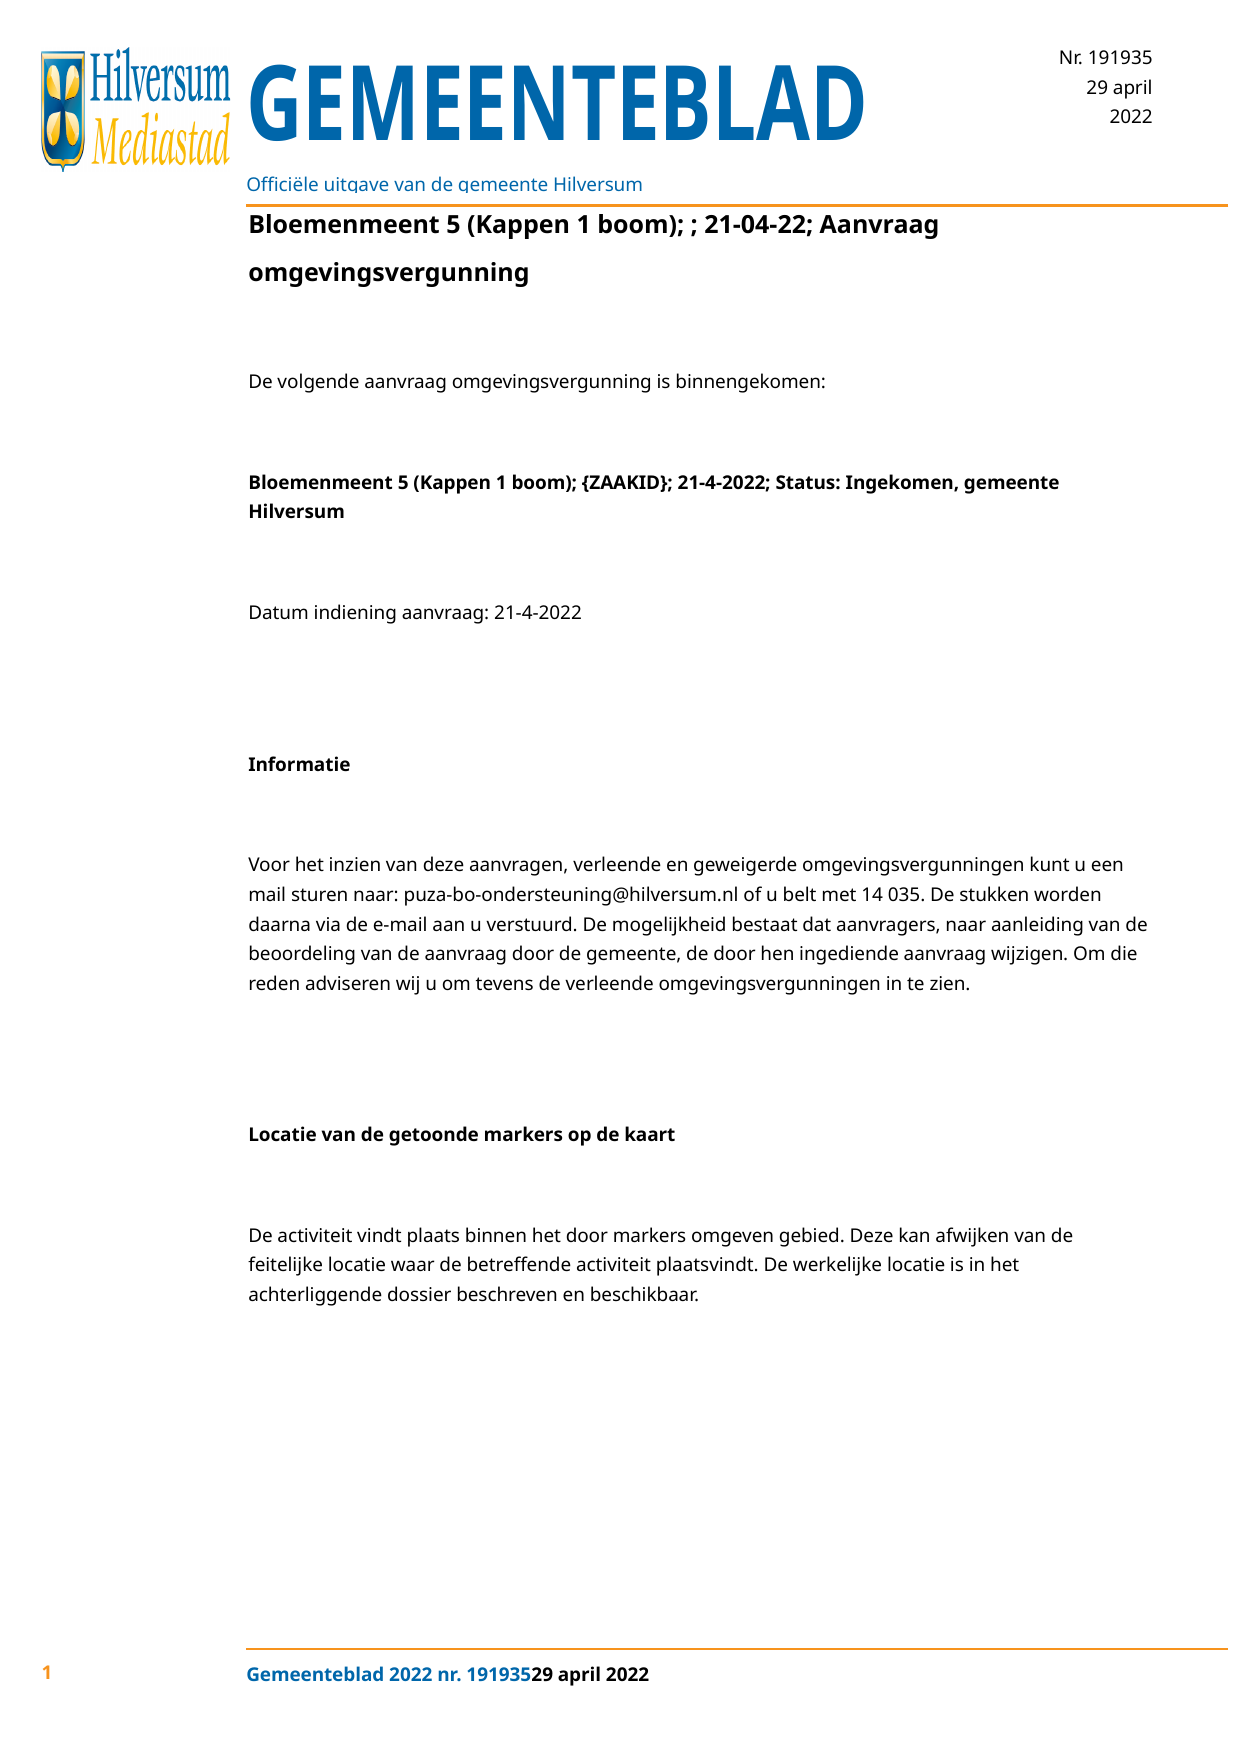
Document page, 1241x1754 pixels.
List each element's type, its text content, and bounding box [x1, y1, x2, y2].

text De volgende aanvraag omgevingsvergunning is binnengekomen: [248, 368, 1152, 394]
picture [41, 47, 231, 172]
text Datum indiening aanvraag: 21-4-2022 [248, 599, 1152, 625]
text Informatie [248, 751, 1152, 777]
text Bloemenmeent 5 (Kappen 1 boom); ; 21-04-22; Aanvraag omgevingsvergunning [248, 207, 1152, 288]
text Locatie van de getoonde markers op de kaart [248, 1121, 1152, 1147]
text De activiteit vindt plaats binnen het door markers omgeven gebied. Deze kan afwijken van de feitelijke locatie waar de betreffende activiteit plaatsvindt. De werkelijke locatie is in het achterliggende dossier beschreven en beschikbaar. [248, 1222, 1152, 1307]
text Voor het inzien van deze aanvragen, verleende en geweigerde omgevingsvergunningen kunt u een mail sturen naar: puza-bo-ondersteuning@hilversum.nl of u belt met 14 035. De stukken worden daarna via de e-mail aan u verstuurd. De mogelijkheid bestaat dat aanvragers, naar aanleiding van de beoordeling van de aanvraag door de gemeente, de door hen ingediende aanvraag wijzigen. Om die reden adviseren wij u om tevens de verleende omgevingsvergunningen in te zien. [248, 852, 1152, 996]
text Bloemenmeent 5 (Kappen 1 boom); {ZAAKID}; 21-4-2022; Status: Ingekomen, gemeente Hilversum [248, 469, 1152, 524]
